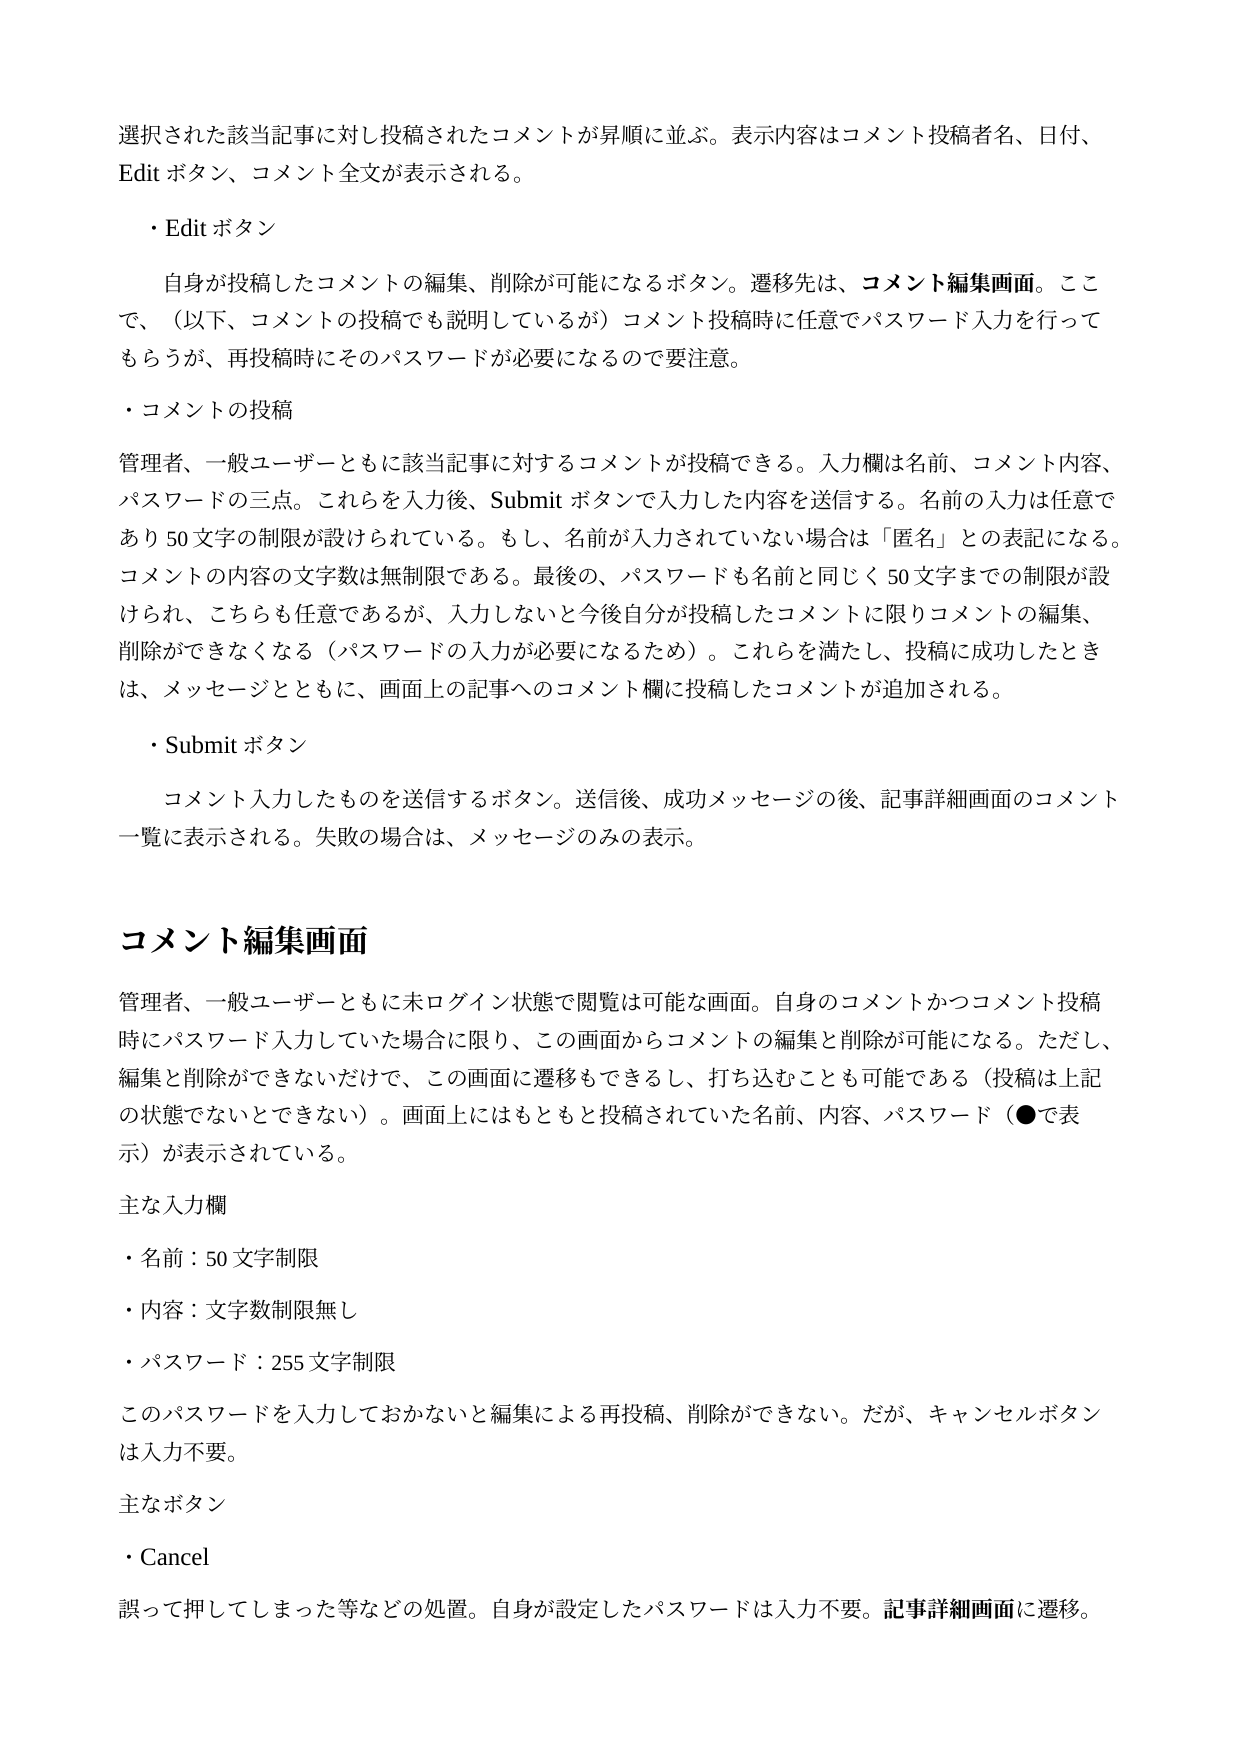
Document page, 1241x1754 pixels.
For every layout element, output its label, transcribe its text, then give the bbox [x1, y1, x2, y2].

text ・Editボタン [118, 208, 1122, 244]
text コメント編集画面 [118, 917, 1122, 962]
text ・名前：50文字制限 [118, 1241, 1122, 1272]
text 管理者、一般ユーザーともに未ログイン状態で閲覧は可能な画面。自身のコメントかつコメント投稿時にパスワード入力していた場合に限り、この画面からコメントの編集と削除が可能になる。ただし、編集と削除ができないだけで、この画面に遷移もできるし、打ち込むことも可能である（投稿は上記の状態でないとできない）。画面上にはもともと投稿されていた名前、内容、パスワード（●で表示）が表示されている。 [118, 985, 1122, 1168]
text ・コメントの投稿 [118, 393, 1122, 425]
text ・パスワード：255文字制限 [118, 1345, 1122, 1377]
text このパスワードを入力しておかないと編集による再投稿、削除ができない。だが、キャンセルボタンは入力不要。 [118, 1398, 1122, 1467]
text 選択された該当記事に対し投稿されたコメントが昇順に並ぶ。表示内容はコメント投稿者名、日付、Editボタン、コメント全文が表示される。 [118, 118, 1122, 187]
text 主なボタン [118, 1488, 1122, 1519]
text 誤って押してしまった等などの処置。自身が設定したパスワードは入力不要。記事詳細画面に遷移。 [118, 1592, 1122, 1624]
text 自身が投稿したコメントの編集、削除が可能になるボタン。遷移先は、コメント編集画面。ここで、（以下、コメントの投稿でも説明しているが）コメント投稿時に任意でパスワード入力を行ってもらうが、再投稿時にそのパスワードが必要になるので要注意。 [118, 266, 1122, 373]
text コメント入力したものを送信するボタン。送信後、成功メッセージの後、記事詳細画面のコメント一覧に表示される。失敗の場合は、メッセージのみの表示。 [118, 782, 1122, 851]
text ・内容：文字数制限無し [118, 1293, 1122, 1324]
text 管理者、一般ユーザーともに該当記事に対するコメントが投稿できる。入力欄は名前、コメント内容、パスワードの三点。これらを入力後、Submit ボタンで入力した内容を送信する。名前の入力は任意であり50文字の制限が設けられている。もし、名前が入力されていない場合は「匿名」との表記になる。コメントの内容の文字数は無制限である。最後の、パスワードも名前と同じく50文字までの制限が設けられ、こちらも任意であるが、入力しないと今後自分が投稿したコメントに限りコメントの編集、削除ができなくなる（パスワードの入力が必要になるため）。これらを満たし、投稿に成功したときは、メッセージとともに、画面上の記事へのコメント欄に投稿したコメントが追加される。 [118, 446, 1122, 704]
text 主な入力欄 [118, 1188, 1122, 1220]
text ・Cancel [118, 1540, 1122, 1571]
text ・Submitボタン [118, 724, 1122, 760]
